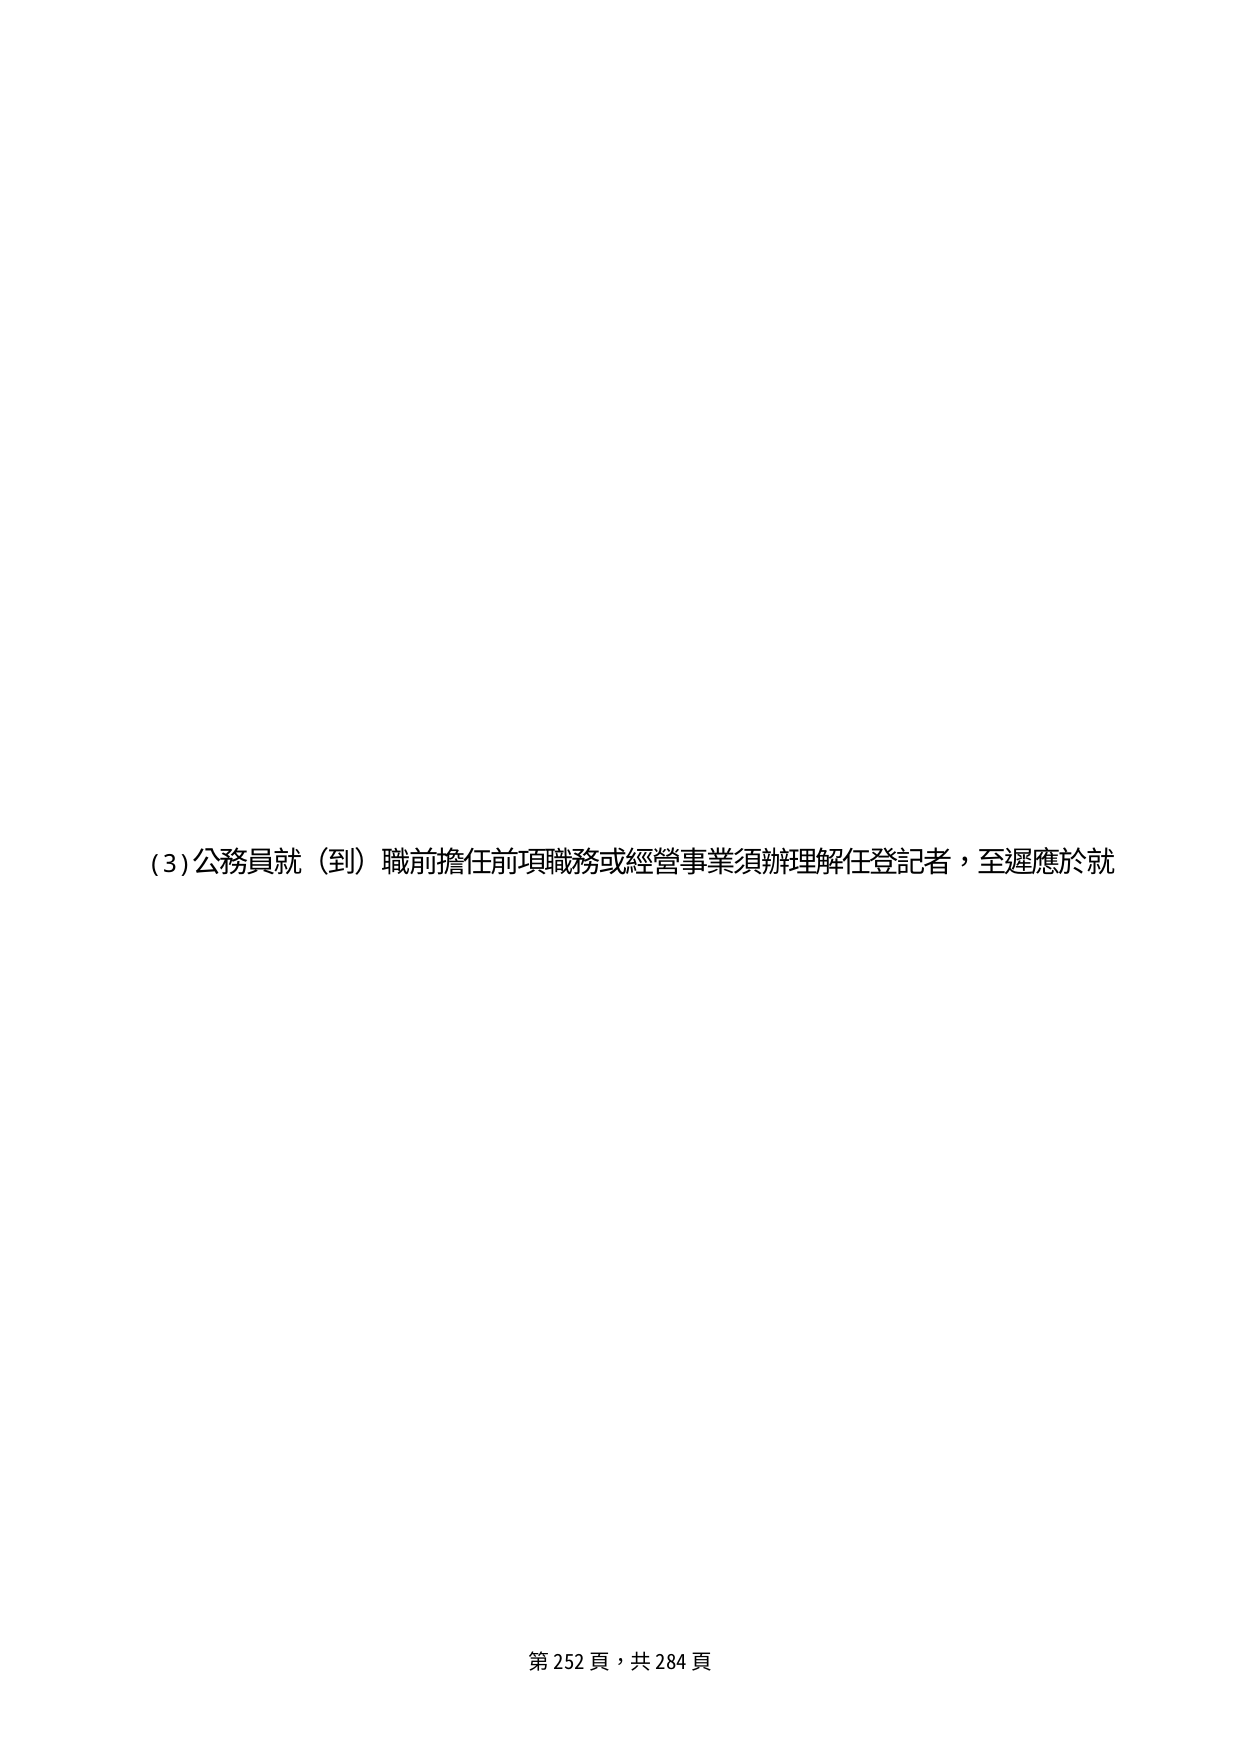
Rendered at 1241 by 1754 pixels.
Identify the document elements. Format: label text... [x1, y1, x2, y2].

list 公務員就（到）職前擔任前項職務或經營事業須辦理解任登記者，至遲應於就 [147, 818, 1165, 880]
